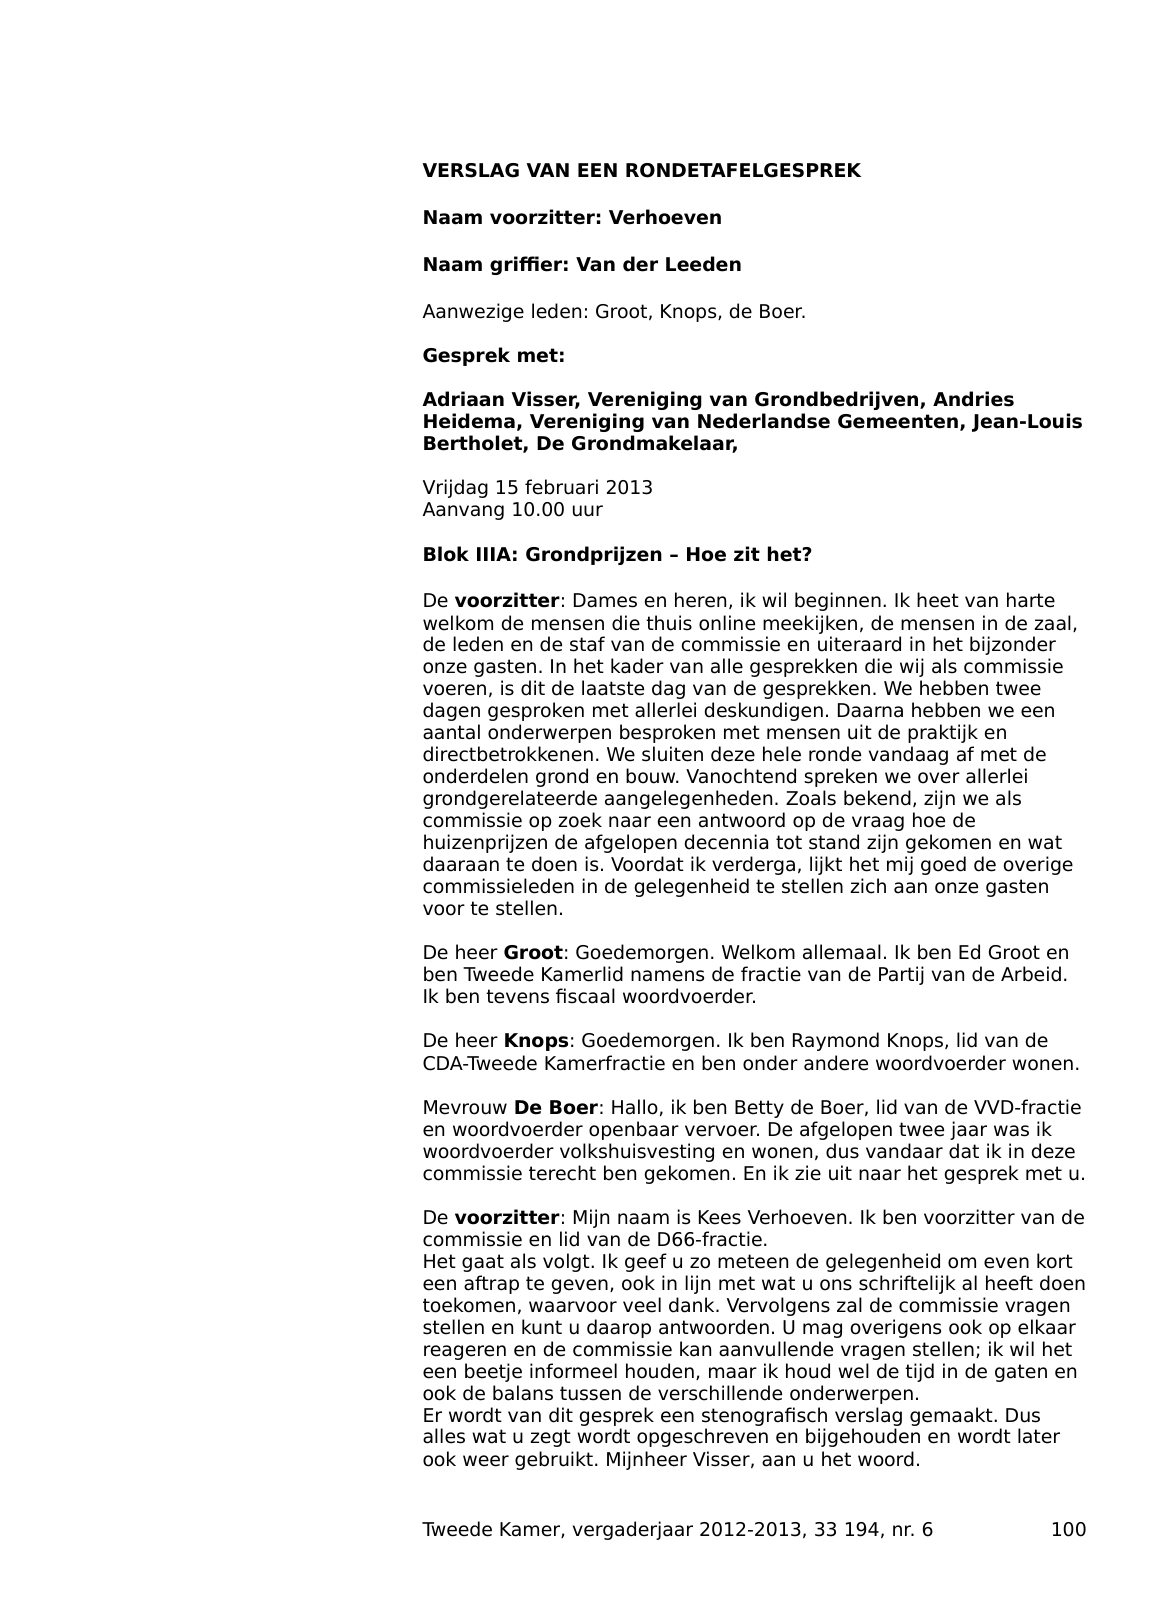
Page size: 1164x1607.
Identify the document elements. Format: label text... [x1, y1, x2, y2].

text Het gaat als volgt. Ik geef u zo meteen de gelegenheid om even kort een aftrap te geven, ook in lijn met wat u ons schriftelijk al heeft doen toekomen, waarvoor veel dank. Vervolgens zal de commissie vragen stellen en kunt u daarop antwoorden. U mag overigens ook op elkaar reageren en de commissie kan aanvullende vragen stellen; ik wil het een beetje informeel houden, maar ik houd wel de tijd in de gaten en ook de balans tussen de verschillende onderwerpen. [422, 1251, 1087, 1404]
text Aanvang 10.00 uur [422, 499, 1087, 521]
text De heer Knops: Goedemorgen. Ik ben Raymond Knops, lid van de CDA-Tweede Kamerfractie en ben onder andere woordvoerder wonen. [422, 1030, 1087, 1074]
subtitle Blok IIIA: Grondprijzen – Hoe zit het? [422, 543, 1087, 565]
text Er wordt van dit gesprek een stenografisch verslag gemaakt. Dus alles wat u zegt wordt opgeschreven en bijgehouden en wordt later ook weer gebruikt. Mijnheer Visser, aan u het woord. [422, 1404, 1087, 1470]
text De voorzitter: Mijn naam is Kees Verhoeven. Ik ben voorzitter van de commissie en lid van de D66-fractie. [422, 1207, 1087, 1251]
text Mevrouw De Boer: Hallo, ik ben Betty de Boer, lid van de VVD-fractie en woordvoerder openbaar vervoer. De afgelopen twee jaar was ik woordvoerder volkshuisvesting en wonen, dus vandaar dat ik in deze commissie terecht ben gekomen. En ik zie uit naar het gesprek met u. [422, 1097, 1087, 1184]
text Adriaan Visser, Vereniging van Grondbedrijven, Andries Heidema, Vereniging van Nederlandse Gemeenten, Jean-Louis Bertholet, De Grondmakelaar, [422, 389, 1087, 455]
subtitle Naam voorzitter: Verhoeven [422, 207, 1087, 229]
subtitle VERSLAG VAN EEN RONDETAFELGESPREK [422, 160, 1087, 182]
text Vrijdag 15 februari 2013 [422, 477, 1087, 499]
text De heer Groot: Goedemorgen. Welkom allemaal. Ik ben Ed Groot en ben Tweede Kamerlid namens de fractie van de Partij van de Arbeid. Ik ben tevens fiscaal woordvoerder. [422, 942, 1087, 1008]
subtitle Gesprek met: [422, 345, 1087, 367]
text Aanwezige leden: Groot, Knops, de Boer. [422, 301, 1087, 323]
text De voorzitter: Dames en heren, ik wil beginnen. Ik heet van harte welkom de mensen die thuis online meekijken, de mensen in de zaal, de leden en de staf van de commissie en uiteraard in het bijzonder onze gasten. In het kader van alle gesprekken die wij als commissie voeren, is dit de laatste dag van de gesprekken. We hebben twee dagen gesproken met allerlei deskundigen. Daarna hebben we een aantal onderwerpen besproken met mensen uit de praktijk en directbetrokkenen. We sluiten deze hele ronde vandaag af met de onderdelen grond en bouw. Vanochtend spreken we over allerlei grondgerelateerde aangelegenheden. Zoals bekend, zijn we als commissie op zoek naar een antwoord op de vraag hoe de huizenprijzen de afgelopen decennia tot stand zijn gekomen en wat daaraan te doen is. Voordat ik verderga, lijkt het mij goed de overige commissieleden in de gelegenheid te stellen zich aan onze gasten voor te stellen. [422, 590, 1087, 920]
subtitle Naam griffier: Van der Leeden [422, 254, 1087, 276]
